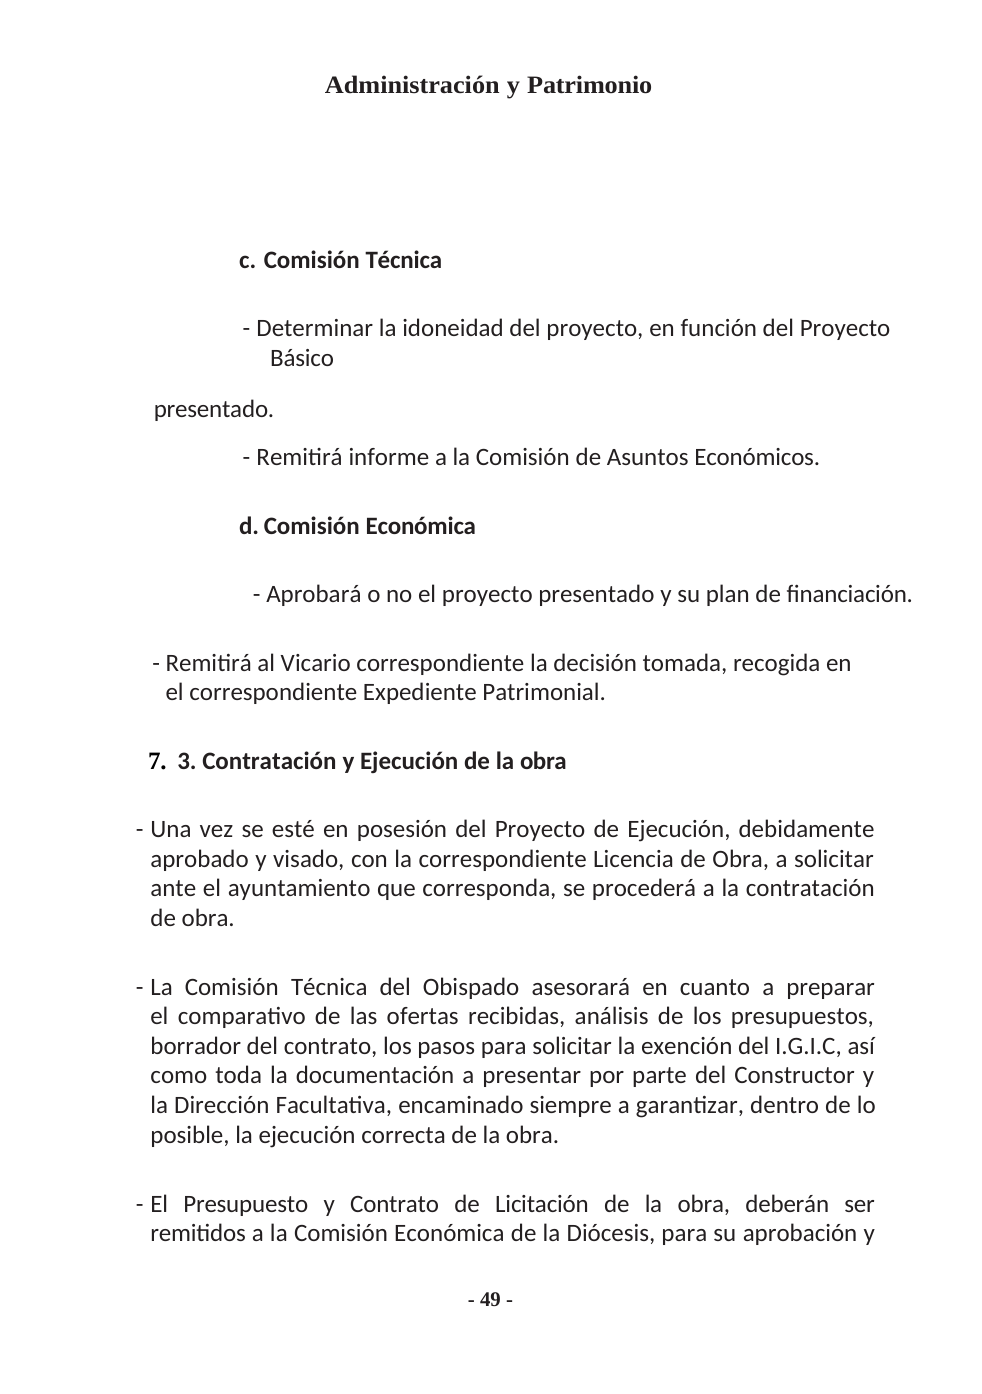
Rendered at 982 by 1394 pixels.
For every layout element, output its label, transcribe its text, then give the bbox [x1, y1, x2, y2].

list Determinar la idoneidad del proyecto, en función del Proyecto Básico [242, 312, 917, 373]
list El Presupuesto y Contrato de Licitación de la obra, deberán ser remitidos a la Comisión Económica de la Diócesis, para su aprobación y [136, 1189, 876, 1248]
list La Comisión Técnica del Obispado asesorará en cuanto a preparar el comparativo de las ofertas recibidas, análisis de los presupuestos, borrador del contrato, los pasos para solicitar la exención del I.G.I.C, así como toda la documentación a presentar por parte del Constructor y la Dirección Facultativa, encaminado siempre a garantizar, dentro de lo posible, la ejecución correcta de la obra. [136, 971, 876, 1149]
subtitle 3. Contratación y Ejecución de la obra [148, 745, 917, 775]
list Aprobará o no el proyecto presentado y su plan de financiación. [253, 578, 917, 609]
text presentado. [153, 394, 917, 424]
subtitle Comisión Económica [239, 510, 917, 540]
list Remitirá informe a la Comisión de Asuntos Económicos. [242, 441, 917, 472]
list Remitirá al Vicario correspondiente la decisión tomada, recogida en el correspondiente Expediente Patrimonial. [152, 647, 875, 707]
subtitle Comisión Técnica [239, 244, 917, 274]
list Una vez se esté en posesión del Proyecto de Ejecución, debidamente aprobado y visado, con la correspondiente Licencia de Obra, a solicitar ante el ayuntamiento que corresponda, se procederá a la contratación de obra. [136, 814, 875, 933]
